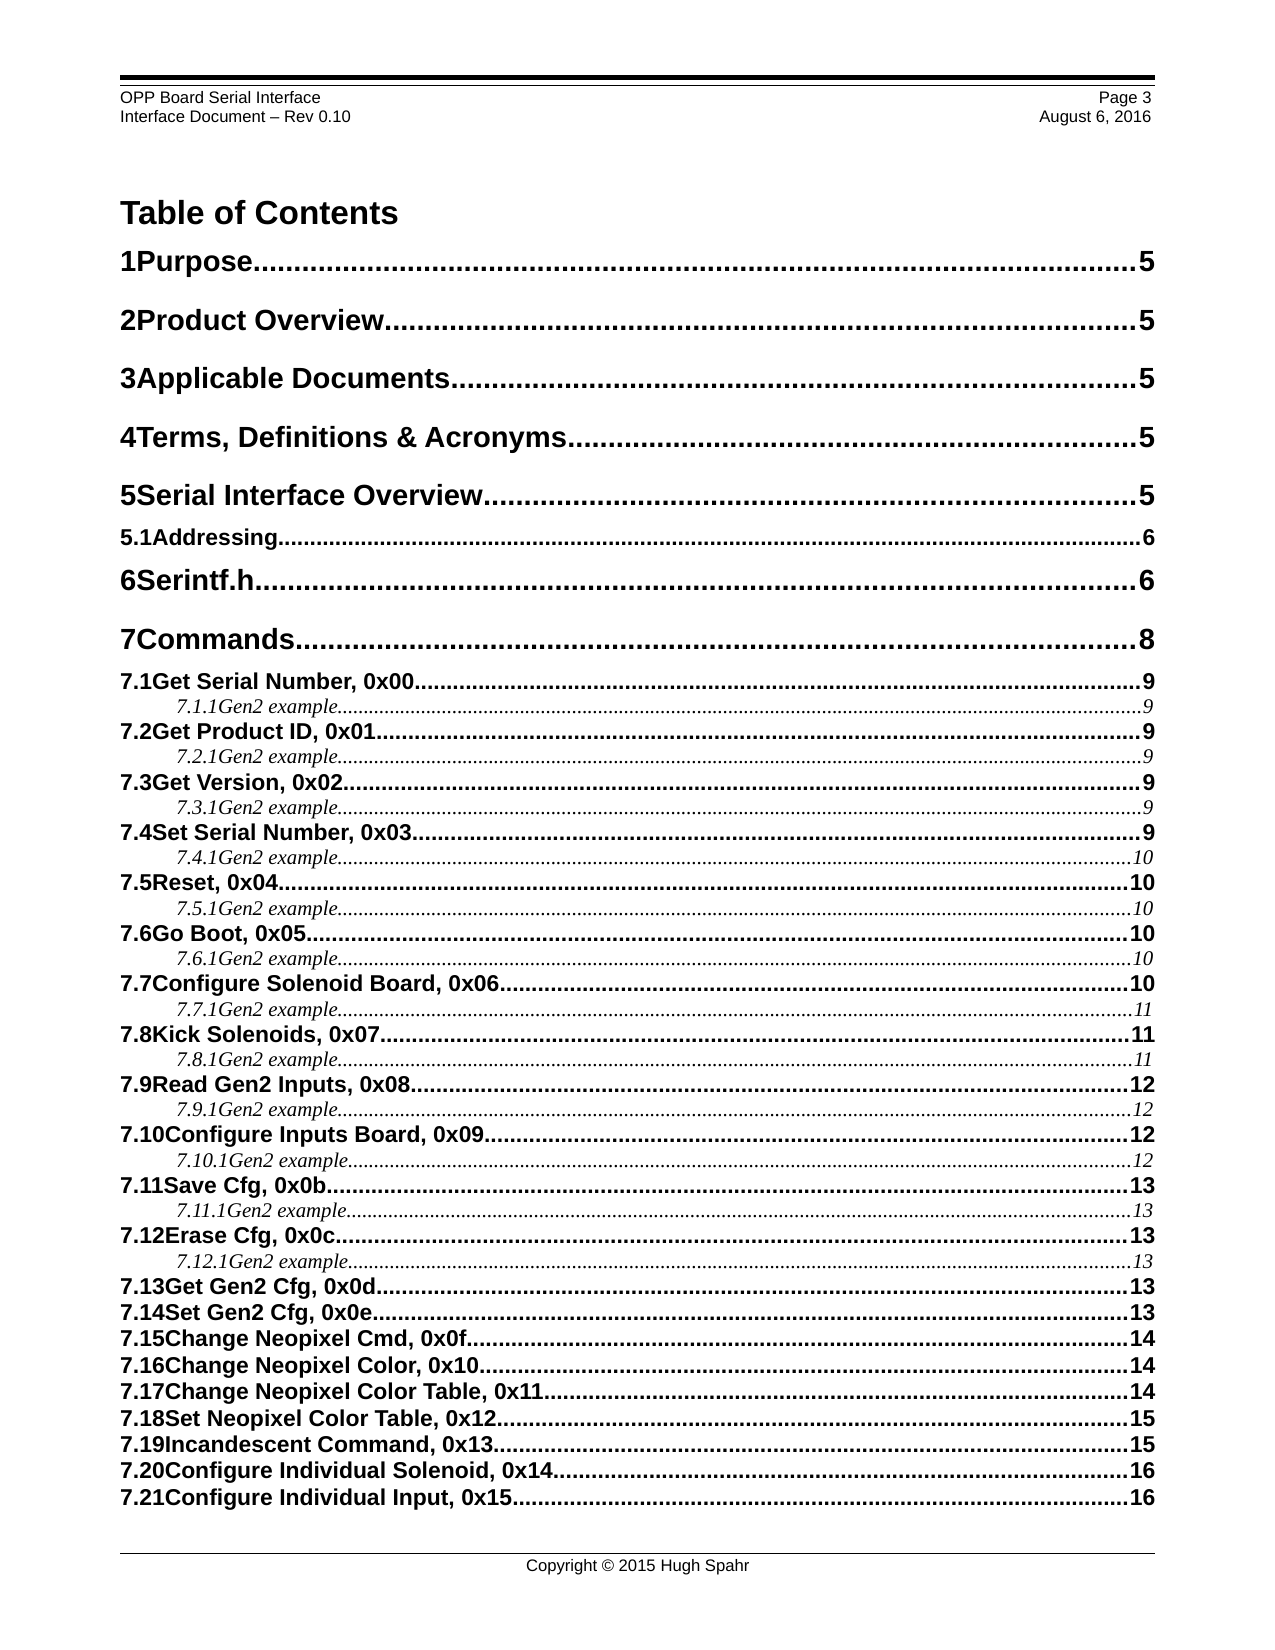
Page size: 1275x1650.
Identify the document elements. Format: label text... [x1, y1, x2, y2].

text 5.1Addressing 6 [120, 524, 1155, 551]
text 7.16Change Neopixel Color, 0x10 14 [120, 1352, 1155, 1378]
text 7.10.1Gen2 example 12 [176, 1148, 1155, 1172]
text 7.8.1Gen2 example 11 [176, 1047, 1155, 1071]
text 6Serintf.h 6 [120, 563, 1155, 597]
text 3Applicable Documents 5 [120, 361, 1155, 395]
text 7.13Get Gen2 Cfg, 0x0d 13 [120, 1273, 1155, 1299]
text 7.11.1Gen2 example 13 [176, 1198, 1155, 1222]
text 7.1.1Gen2 example 9 [176, 694, 1155, 718]
text 7.14Set Gen2 Cfg, 0x0e 13 [120, 1299, 1155, 1325]
text 7.6.1Gen2 example 10 [176, 946, 1155, 970]
text 7.9Read Gen2 Inputs, 0x08 12 [120, 1071, 1155, 1097]
text 7.21Configure Individual Input, 0x15 16 [120, 1483, 1155, 1510]
subtitle Table of Contents [120, 193, 1155, 232]
text 7.12Erase Cfg, 0x0c 13 [120, 1222, 1155, 1249]
text 4Terms, Definitions & Acronyms 5 [120, 420, 1155, 453]
text 7.6Go Boot, 0x05 10 [120, 920, 1155, 946]
text 7.2.1Gen2 example 9 [176, 744, 1155, 768]
text 7.1Get Serial Number, 0x00 9 [120, 668, 1155, 694]
text 7.18Set Neopixel Color Table, 0x12 15 [120, 1404, 1155, 1431]
text 7.7.1Gen2 example 11 [176, 997, 1155, 1021]
text 7.9.1Gen2 example 12 [176, 1097, 1155, 1121]
text 7.3Get Version, 0x02 9 [120, 768, 1155, 795]
text 7.2Get Product ID, 0x01 9 [120, 718, 1155, 744]
text 7.10Configure Inputs Board, 0x09 12 [120, 1121, 1155, 1148]
text 7.4.1Gen2 example 10 [176, 845, 1155, 869]
text 7.20Configure Individual Solenoid, 0x14 16 [120, 1457, 1155, 1483]
text 5Serial Interface Overview 5 [120, 478, 1155, 512]
text 7.11Save Cfg, 0x0b 13 [120, 1172, 1155, 1198]
text 7.5Reset, 0x04 10 [120, 869, 1155, 896]
text 7.7Configure Solenoid Board, 0x06 10 [120, 970, 1155, 997]
text 7.5.1Gen2 example 10 [176, 896, 1155, 920]
text 7Commands 8 [120, 622, 1155, 655]
text 7.4Set Serial Number, 0x03 9 [120, 819, 1155, 845]
text 7.15Change Neopixel Cmd, 0x0f 14 [120, 1325, 1155, 1352]
text 7.19Incandescent Command, 0x13 15 [120, 1431, 1155, 1457]
text 7.12.1Gen2 example 13 [176, 1249, 1155, 1273]
text 7.8Kick Solenoids, 0x07 11 [120, 1021, 1155, 1047]
text 2Product Overview 5 [120, 303, 1155, 336]
text 7.3.1Gen2 example 9 [176, 795, 1155, 819]
text 1Purpose 5 [120, 244, 1155, 278]
text 7.17Change Neopixel Color Table, 0x11 14 [120, 1378, 1155, 1404]
